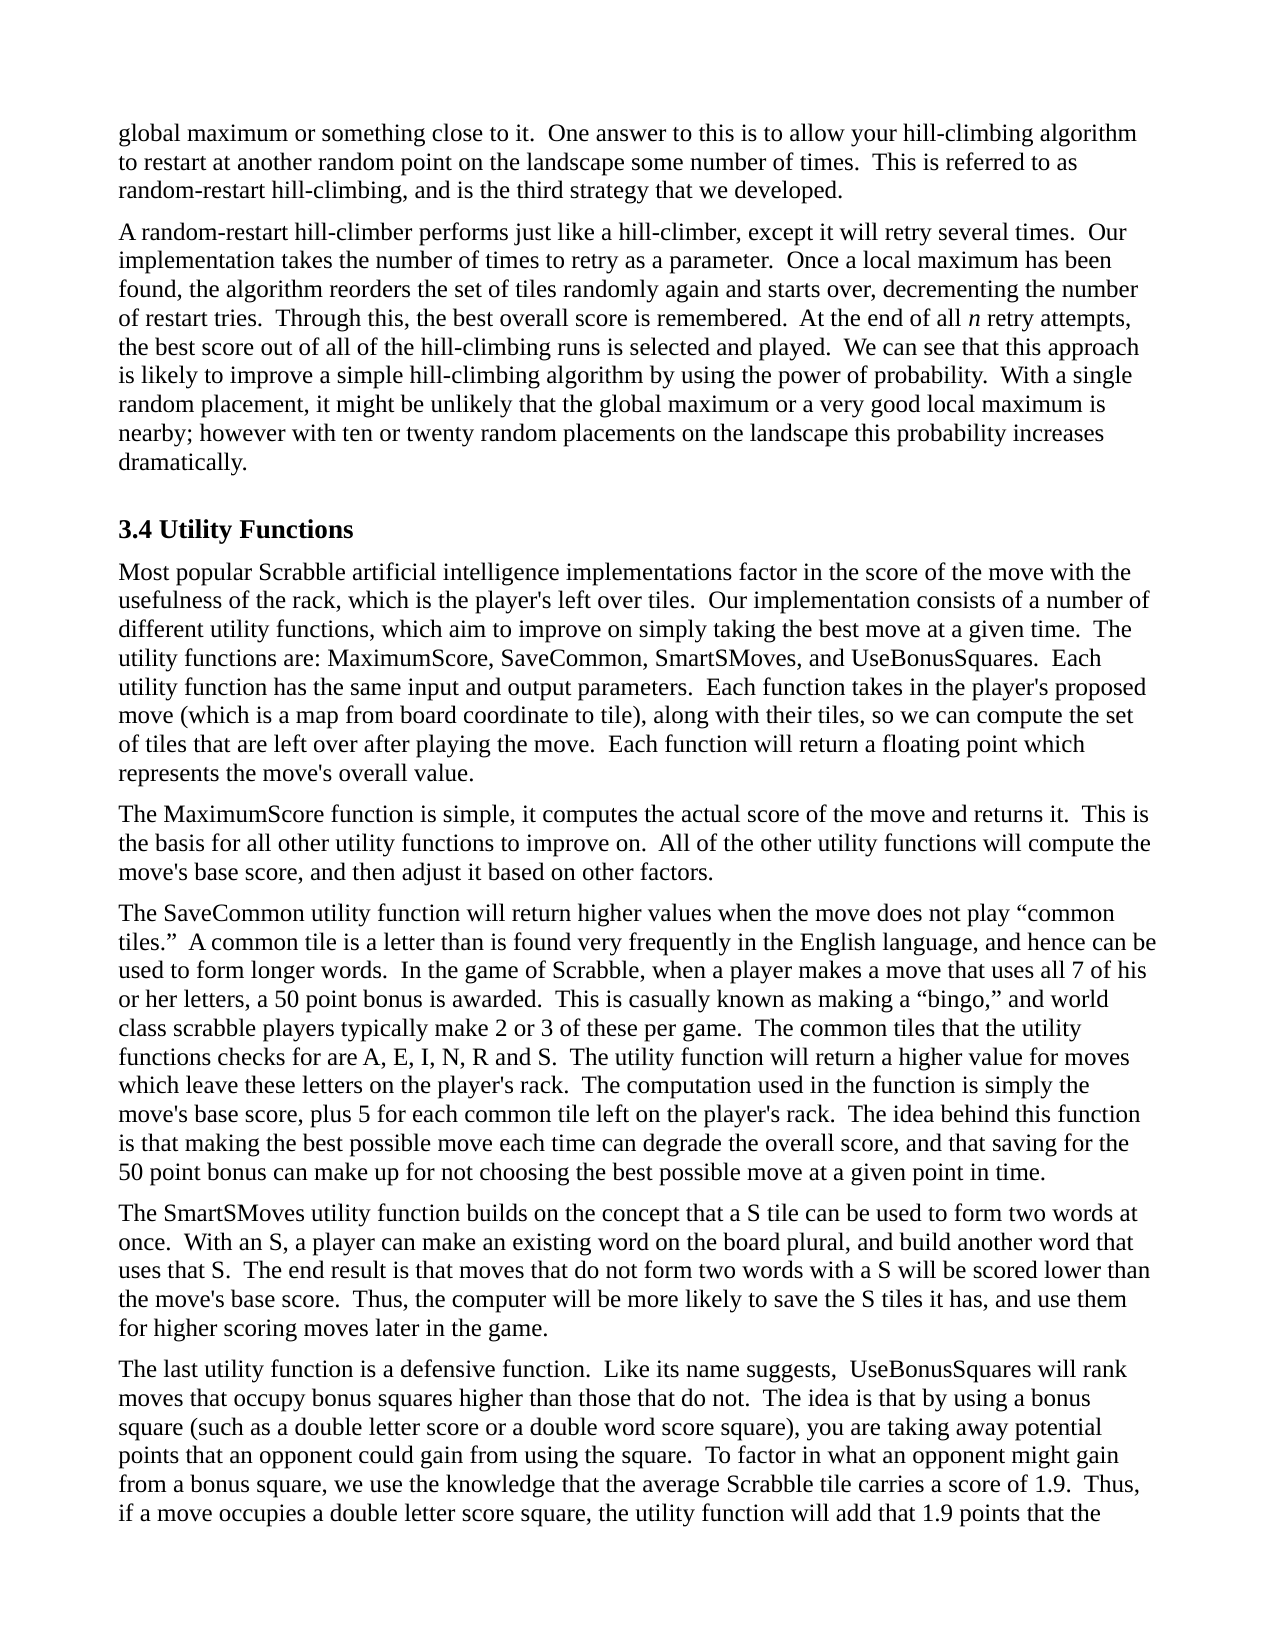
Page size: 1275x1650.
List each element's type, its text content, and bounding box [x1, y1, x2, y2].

text The last utility function is a defensive function. Like its name suggests, UseBonusSquares will rank moves that occupy bonus squares higher than those that do not. The idea is that by using a bonus square (such as a double letter score or a double word score square), you are taking away potential points that an opponent could gain from using the square. To factor in what an opponent might gain from a bonus square, we use the knowledge that the average Scrabble tile carries a score of 1.9. Thus, if a move occupies a double letter score square, the utility function will add that 1.9 points that the [118, 1354, 1157, 1527]
text A random-restart hill-climber performs just like a hill-climber, except it will retry several times. Our implementation takes the number of times to retry as a parameter. Once a local maximum has been found, the algorithm reorders the set of tiles randomly again and starts over, decrementing the number of restart tries. Through this, the best overall score is remembered. At the end of all n retry attempts, the best score out of all of the hill-climbing runs is selected and played. We can see that this approach is likely to improve a simple hill-climbing algorithm by using the power of probability. With a single random placement, it might be unlikely that the global maximum or a very good local maximum is nearby; however with ten or twenty random placements on the landscape this probability increases dramatically. [118, 217, 1157, 476]
text Most popular Scrabble artificial intelligence implementations factor in the score of the move with the usefulness of the rack, which is the player's left over tiles. Our implementation consists of a number of different utility functions, which aim to improve on simply taking the best move at a given time. The utility functions are: MaximumScore, SaveCommon, SmartSMoves, and UseBonusSquares. Each utility function has the same input and output parameters. Each function takes in the player's proposed move (which is a map from board coordinate to tile), along with their tiles, so we can compute the set of tiles that are left over after playing the move. Each function will return a floating point which represents the move's overall value. [118, 557, 1157, 787]
text The SaveCommon utility function will return higher values when the move does not play “common tiles.” A common tile is a letter than is found very frequently in the English language, and hence can be used to form longer words. In the game of Scrabble, when a player makes a move that uses all 7 of his or her letters, a 50 point bonus is awarded. This is casually known as making a “bingo,” and world class scrabble players typically make 2 or 3 of these per game. The common tiles that the utility functions checks for are A, E, I, N, R and S. The utility function will return a higher value for moves which leave these letters on the player's rack. The computation used in the function is simply the move's base score, plus 5 for each common tile left on the player's rack. The idea behind this function is that making the best possible move each time can degrade the overall score, and that saving for the 50 point bonus can make up for not choosing the best possible move at a given point in time. [118, 898, 1157, 1186]
text The SmartSMoves utility function builds on the concept that a S tile can be used to form two words at once. With an S, a player can make an existing word on the board plural, and build another word that uses that S. The end result is that moves that do not form two words with a S will be scored lower than the move's base score. Thus, the computer will be more likely to save the S tiles it has, and use them for higher scoring moves later in the game. [118, 1198, 1157, 1342]
subtitle 3.4 Utility Functions [118, 513, 1157, 544]
text The MaximumScore function is simple, it computes the actual score of the move and returns it. This is the basis for all other utility functions to improve on. All of the other utility functions will compute the move's base score, and then adjust it based on other factors. [118, 799, 1157, 886]
text global maximum or something close to it. One answer to this is to allow your hill-climbing algorithm to restart at another random point on the landscape some number of times. This is referred to as random-restart hill-climbing, and is the third strategy that we developed. [118, 118, 1157, 204]
